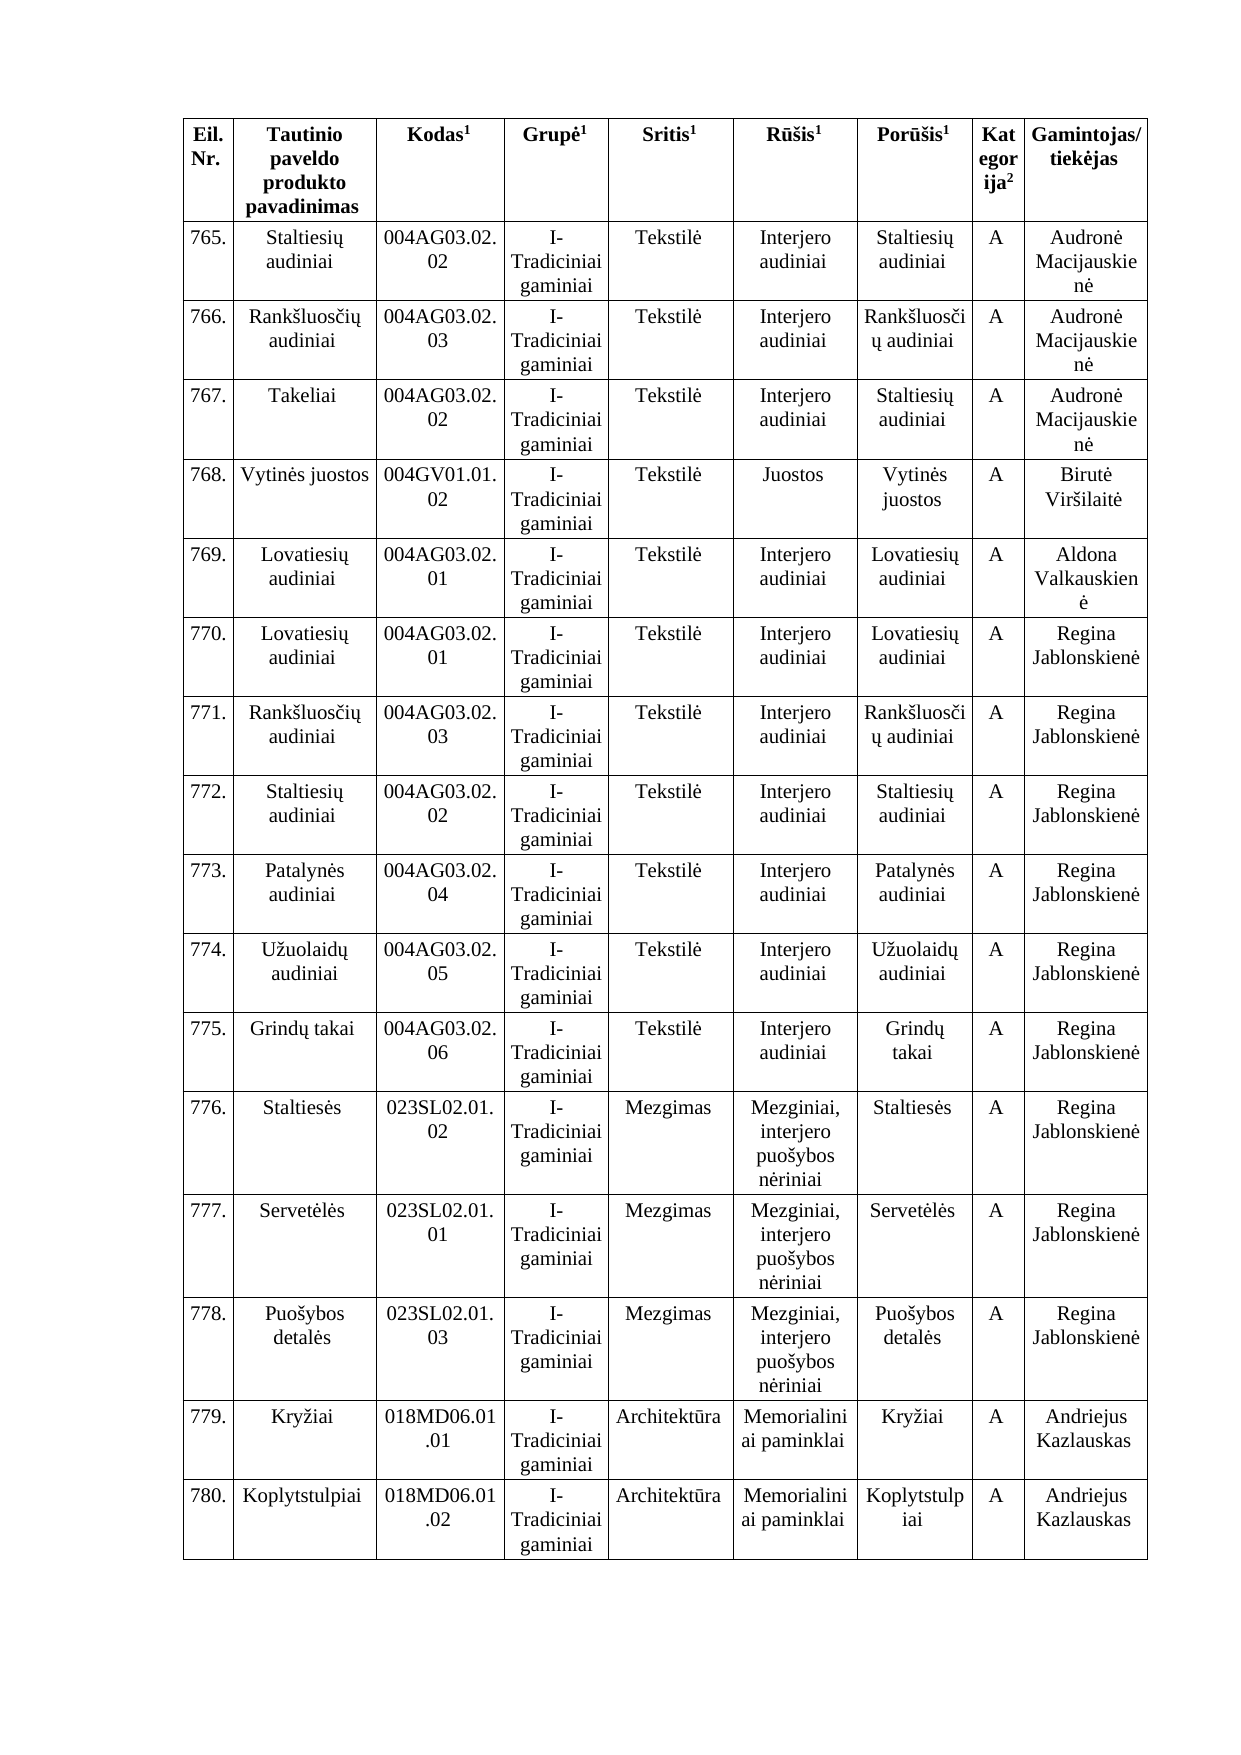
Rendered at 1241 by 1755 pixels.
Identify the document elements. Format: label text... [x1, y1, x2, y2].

table_cell A [973, 539, 1024, 617]
table_cell Regina Jablonskienė [1025, 776, 1147, 854]
table_cell 769. [184, 539, 233, 617]
table_cell Juostos [734, 460, 857, 537]
table_cell Tekstilė [609, 1013, 733, 1091]
table_cell A [973, 301, 1024, 379]
table_cell Grindų takai [234, 1013, 376, 1091]
table_cell Interjero audiniai [734, 855, 857, 933]
table_cell 777. [184, 1195, 233, 1297]
table_cell 023SL02.01.02 [377, 1092, 504, 1194]
table_cell A [973, 1298, 1024, 1400]
table_cell Interjero audiniai [734, 776, 857, 854]
table_cell Koplytstulpiai [858, 1480, 972, 1558]
table_cell I-Tradiciniai gaminiai [505, 301, 608, 379]
table_cell I-Tradiciniai gaminiai [505, 1013, 608, 1091]
table_cell Mezginiai, interjero puošybos nėriniai [734, 1298, 857, 1400]
table_cell I-Tradiciniai gaminiai [505, 539, 608, 617]
table_cell Staltiesių audiniai [858, 776, 972, 854]
table_header Kategorija2 [973, 119, 1024, 221]
table_cell Tekstilė [609, 539, 733, 617]
table_cell 004AG03.02.05 [377, 934, 504, 1012]
table_cell Staltiesių audiniai [858, 222, 972, 300]
table_cell 776. [184, 1092, 233, 1194]
table_cell Kryžiai [234, 1401, 376, 1479]
table_cell Regina Jablonskienė [1025, 697, 1147, 775]
table_cell 004AG03.02.02 [377, 380, 504, 458]
table_cell Staltiesių audiniai [234, 776, 376, 854]
table_cell I-Tradiciniai gaminiai [505, 1401, 608, 1479]
table_cell A [973, 855, 1024, 933]
table_cell Interjero audiniai [734, 222, 857, 300]
table_cell 004AG03.02.02 [377, 222, 504, 300]
table_cell I-Tradiciniai gaminiai [505, 380, 608, 458]
table_cell Regina Jablonskienė [1025, 855, 1147, 933]
table_cell Memorialiniai paminklai [734, 1480, 857, 1558]
table_cell A [973, 1195, 1024, 1297]
table_cell Rankšluosčių audiniai [234, 697, 376, 775]
table_cell I-Tradiciniai gaminiai [505, 697, 608, 775]
table_cell Architektūra [609, 1480, 733, 1558]
table_cell Interjero audiniai [734, 301, 857, 379]
table_cell 767. [184, 380, 233, 458]
table_cell Birutė Viršilaitė [1025, 460, 1147, 537]
table_cell I-Tradiciniai gaminiai [505, 1195, 608, 1297]
table_cell Mezgimas [609, 1298, 733, 1400]
table_cell Andriejus Kazlauskas [1025, 1480, 1147, 1558]
table_cell Užuolaidų audiniai [234, 934, 376, 1012]
table_cell Lovatiesių audiniai [234, 618, 376, 696]
table_cell I-Tradiciniai gaminiai [505, 1092, 608, 1194]
table_cell Mezginiai, interjero puošybos nėriniai [734, 1195, 857, 1297]
table_cell Regina Jablonskienė [1025, 1092, 1147, 1194]
table_cell Audronė Macijauskienė [1025, 301, 1147, 379]
table_cell A [973, 380, 1024, 458]
table_cell Puošybos detalės [858, 1298, 972, 1400]
table_cell Regina Jablonskienė [1025, 618, 1147, 696]
table_cell Staltiesių audiniai [858, 380, 972, 458]
table_cell I-Tradiciniai gaminiai [505, 618, 608, 696]
table_cell Kryžiai [858, 1401, 972, 1479]
table_cell Lovatiesių audiniai [858, 539, 972, 617]
table_cell 778. [184, 1298, 233, 1400]
table_cell A [973, 697, 1024, 775]
table_cell I-Tradiciniai gaminiai [505, 934, 608, 1012]
table_cell Audronė Macijauskienė [1025, 222, 1147, 300]
table_cell Tekstilė [609, 697, 733, 775]
table_cell A [973, 1401, 1024, 1479]
table_cell Staltiesės [234, 1092, 376, 1194]
table_cell Tekstilė [609, 618, 733, 696]
table_cell 771. [184, 697, 233, 775]
table_cell Vytinės juostos [858, 460, 972, 537]
table_cell Memorialiniai paminklai [734, 1401, 857, 1479]
table_cell Regina Jablonskienė [1025, 1195, 1147, 1297]
table_cell Regina Jablonskienė [1025, 934, 1147, 1012]
table_cell Patalynės audiniai [234, 855, 376, 933]
table_cell 772. [184, 776, 233, 854]
table_cell Mezgimas [609, 1195, 733, 1297]
table_cell Mezgimas [609, 1092, 733, 1194]
table_header Tautinio paveldo produkto pavadinimas [234, 119, 376, 221]
table_cell I-Tradiciniai gaminiai [505, 1480, 608, 1558]
table_cell Lovatiesių audiniai [858, 618, 972, 696]
table_header Porūšis1 [858, 119, 972, 221]
table_cell I-Tradiciniai gaminiai [505, 855, 608, 933]
table_cell A [973, 934, 1024, 1012]
table_cell 004GV01.01.02 [377, 460, 504, 537]
table_cell Mezginiai, interjero puošybos nėriniai [734, 1092, 857, 1194]
table_cell 004AG03.02.03 [377, 301, 504, 379]
table_header Sritis1 [609, 119, 733, 221]
table_cell 004AG03.02.03 [377, 697, 504, 775]
table_cell Regina Jablonskienė [1025, 1013, 1147, 1091]
table_cell A [973, 1092, 1024, 1194]
table_cell Takeliai [234, 380, 376, 458]
table_cell 004AG03.02.06 [377, 1013, 504, 1091]
table_cell Užuolaidų audiniai [858, 934, 972, 1012]
table_cell Aldona Valkauskienė [1025, 539, 1147, 617]
table_cell 018MD06.01.02 [377, 1480, 504, 1558]
table_cell A [973, 460, 1024, 537]
table_cell 018MD06.01.01 [377, 1401, 504, 1479]
table_cell Tekstilė [609, 301, 733, 379]
table_header Rūšis1 [734, 119, 857, 221]
table_cell Rankšluosčių audiniai [234, 301, 376, 379]
table_cell A [973, 1013, 1024, 1091]
table_cell Patalynės audiniai [858, 855, 972, 933]
table_cell Audronė Macijauskienė [1025, 380, 1147, 458]
table_header Eil. Nr. [184, 119, 233, 221]
table_cell A [973, 618, 1024, 696]
table_cell Rankšluosčių audiniai [858, 301, 972, 379]
table_cell 768. [184, 460, 233, 537]
table_header Kodas1 [377, 119, 504, 221]
table_cell A [973, 222, 1024, 300]
table_cell Koplytstulpiai [234, 1480, 376, 1558]
table_cell A [973, 776, 1024, 854]
table_cell Regina Jablonskienė [1025, 1298, 1147, 1400]
table_cell Tekstilė [609, 934, 733, 1012]
table_cell 004AG03.02.01 [377, 539, 504, 617]
table_cell Architektūra [609, 1401, 733, 1479]
table_cell Tekstilė [609, 776, 733, 854]
table_cell Tekstilė [609, 222, 733, 300]
table_cell 004AG03.02.04 [377, 855, 504, 933]
table_header Gamintojas/ tiekėjas [1025, 119, 1147, 221]
table_cell 770. [184, 618, 233, 696]
table_cell Staltiesių audiniai [234, 222, 376, 300]
table_cell 004AG03.02.01 [377, 618, 504, 696]
table_cell Vytinės juostos [234, 460, 376, 537]
table_cell Interjero audiniai [734, 934, 857, 1012]
table_cell Servetėlės [858, 1195, 972, 1297]
table_cell Lovatiesių audiniai [234, 539, 376, 617]
table_cell Grindų takai [858, 1013, 972, 1091]
table_cell 765. [184, 222, 233, 300]
table_cell Tekstilė [609, 460, 733, 537]
table_cell 774. [184, 934, 233, 1012]
table_cell Rankšluosčių audiniai [858, 697, 972, 775]
table_cell 780. [184, 1480, 233, 1558]
table_cell 775. [184, 1013, 233, 1091]
table_cell I-Tradiciniai gaminiai [505, 776, 608, 854]
table_cell Interjero audiniai [734, 1013, 857, 1091]
table_cell Puošybos detalės [234, 1298, 376, 1400]
table_cell Staltiesės [858, 1092, 972, 1194]
table_cell 766. [184, 301, 233, 379]
table_cell 023SL02.01.03 [377, 1298, 504, 1400]
table_cell Interjero audiniai [734, 380, 857, 458]
table_cell 004AG03.02.02 [377, 776, 504, 854]
table_cell Interjero audiniai [734, 539, 857, 617]
table_cell 779. [184, 1401, 233, 1479]
table_cell 023SL02.01.01 [377, 1195, 504, 1297]
table_cell Interjero audiniai [734, 618, 857, 696]
table_cell I-Tradiciniai gaminiai [505, 222, 608, 300]
table_cell Tekstilė [609, 380, 733, 458]
table_cell 773. [184, 855, 233, 933]
table_cell I-Tradiciniai gaminiai [505, 460, 608, 537]
table_cell Andriejus Kazlauskas [1025, 1401, 1147, 1479]
table_cell I-Tradiciniai gaminiai [505, 1298, 608, 1400]
table_cell Tekstilė [609, 855, 733, 933]
table_cell Servetėlės [234, 1195, 376, 1297]
table_cell A [973, 1480, 1024, 1558]
table_cell Interjero audiniai [734, 697, 857, 775]
table_header Grupė1 [505, 119, 608, 221]
